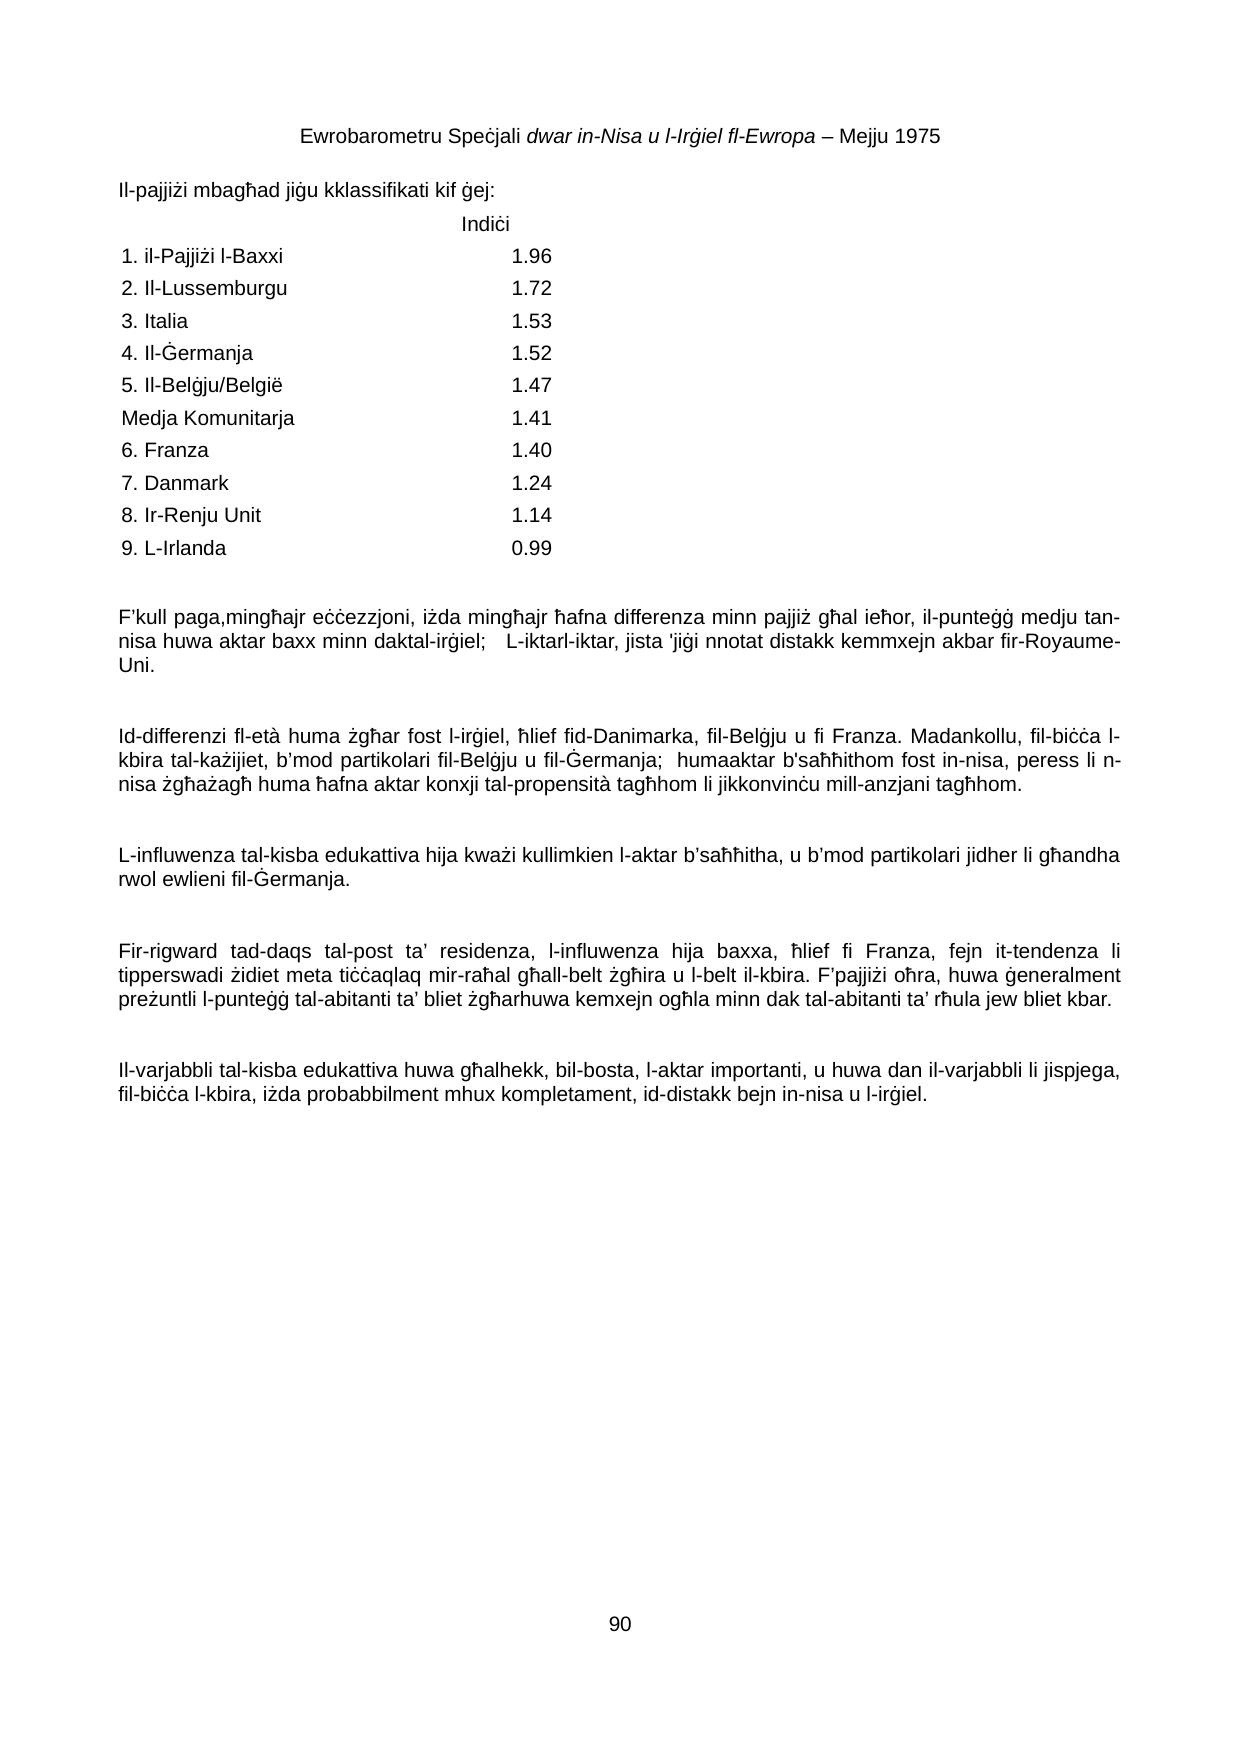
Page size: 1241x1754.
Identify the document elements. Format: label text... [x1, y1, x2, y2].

table_cell 5. Il-Belġju/België [118, 369, 416, 402]
text Id-differenzi fl-età huma żgħar fost l-irġiel, ħlief fid-Danimarka, fil-Belġju u fi Franza. Madankollu, fil-biċċa l-kbira tal-każijiet, b’mod partikolari fil-Belġju u fil-Ġermanja; humaaktar b'saħħithom fost in-nisa, peress li n-nisa żgħażagħ huma ħafna aktar konxji tal-propensità tagħhom li jikkonvinċu mill-anzjani tagħhom. [118, 724, 1122, 796]
table_cell 1,41 [416, 402, 555, 434]
table_cell 6. Franza [118, 434, 416, 466]
table_cell 1. il-Pajjiżi l-Baxxi [118, 240, 416, 272]
table_cell 1,14 [416, 499, 555, 531]
table_cell 1,52 [416, 337, 555, 369]
table_cell 3. Italia [118, 304, 416, 337]
table_cell 4. Il-Ġermanja [118, 337, 416, 369]
table_cell 8. Ir-Renju Unit [118, 499, 416, 531]
table_cell 1,53 [416, 304, 555, 337]
table_cell 0,99 [416, 531, 555, 563]
table_cell 1,72 [416, 272, 555, 304]
table_cell 2. Il-Lussemburgu [118, 272, 416, 304]
table_cell 1,96 [416, 240, 555, 272]
text F’kull paga,mingħajr eċċezzjoni, iżda mingħajr ħafna differenza minn pajjiż għal ieħor, il-punteġġ medju tan-nisa huwa aktar baxx minn daktal-irġiel; L-iktarl-iktar, jista 'jiġi nnotat distakk kemmxejn akbar fir-Royaume-Uni. [118, 605, 1122, 677]
text Il-pajjiżi mbagħad jiġu kklassifikati kif ġej: [118, 177, 1122, 201]
table_cell 9. L-Irlanda [118, 531, 416, 563]
table_header [118, 207, 416, 239]
table_header Indiċi [416, 207, 555, 239]
table_cell Medja Komunitarja [118, 402, 416, 434]
table_cell 1,40 [416, 434, 555, 466]
table_cell 1,24 [416, 466, 555, 499]
text Fir-rigward tad-daqs tal-post ta’ residenza, l-influwenza hija baxxa, ħlief fi Franza, fejn it-tendenza li tipperswadi żidiet meta tiċċaqlaq mir-raħal għall-belt żgħira u l-belt il-kbira. F’pajjiżi oħra, huwa ġeneralment preżuntli l-punteġġ tal-abitanti ta’ bliet żgħarhuwa kemxejn ogħla minn dak tal-abitanti ta’ rħula jew bliet kbar. [118, 938, 1122, 1010]
text Il-varjabbli tal-kisba edukattiva huwa għalhekk, bil-bosta, l-aktar importanti, u huwa dan il-varjabbli li jispjega, fil-biċċa l-kbira, iżda probabbilment mhux kompletament, id-distakk bejn in-nisa u l-irġiel. [118, 1058, 1122, 1106]
text L-influwenza tal-kisba edukattiva hija kważi kullimkien l-aktar b’saħħitha, u b’mod partikolari jidher li għandha rwol ewlieni fil-Ġermanja. [118, 843, 1122, 891]
table_cell 7. Danmark [118, 466, 416, 499]
table_cell 1,47 [416, 369, 555, 402]
